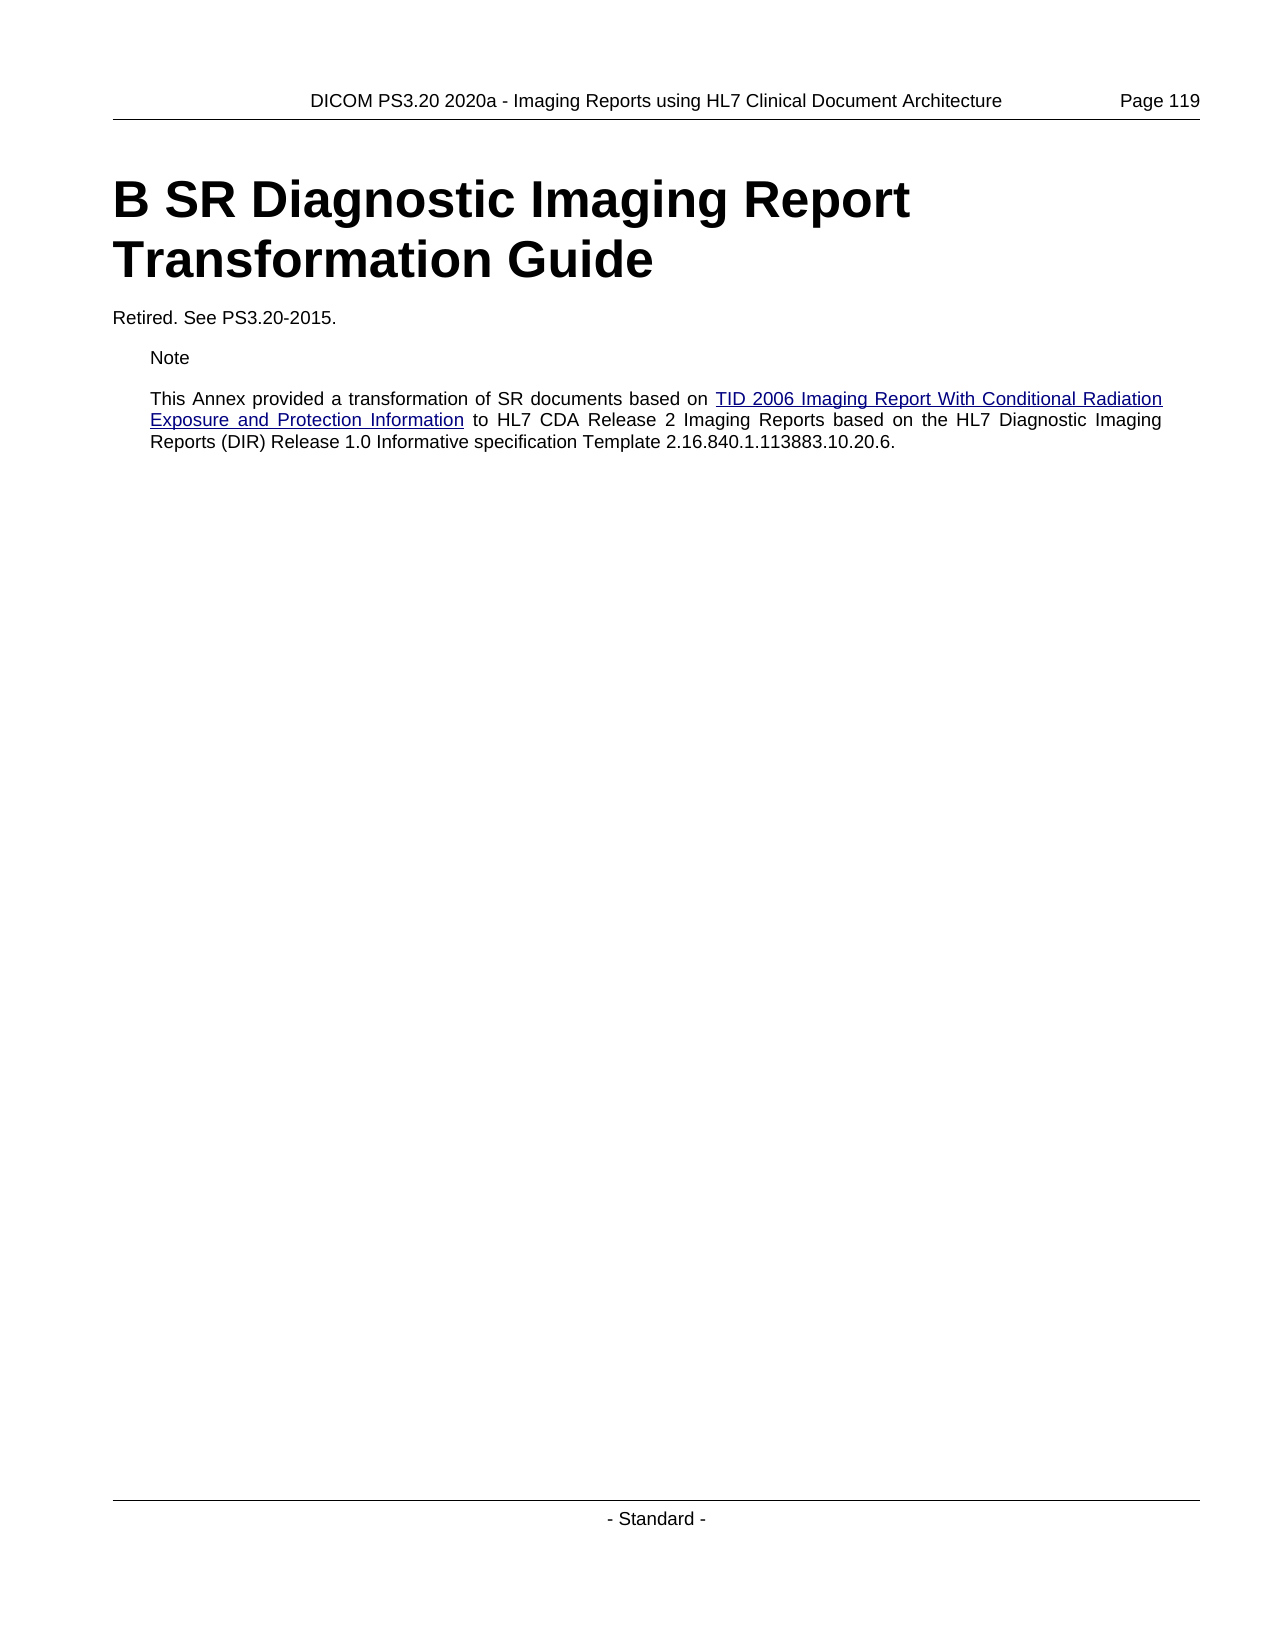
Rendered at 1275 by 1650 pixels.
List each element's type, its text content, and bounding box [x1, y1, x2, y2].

text Retired. See PS3.20-2015. [112, 307, 1200, 328]
text B SR Diagnostic Imaging Report Transformation Guide [112, 169, 1200, 288]
text This Annex provided a transformation of SR documents based on TID 2006 Imaging Report With Conditional Radiation Exposure and Protection Information to HL7 CDA Release 2 Imaging Reports based on the HL7 Diagnostic Imaging Reports (DIR) Release 1.0 Informative specification Template 2.16.840.1.113883.10.20.6. [150, 387, 1162, 452]
text Note [150, 347, 1162, 368]
